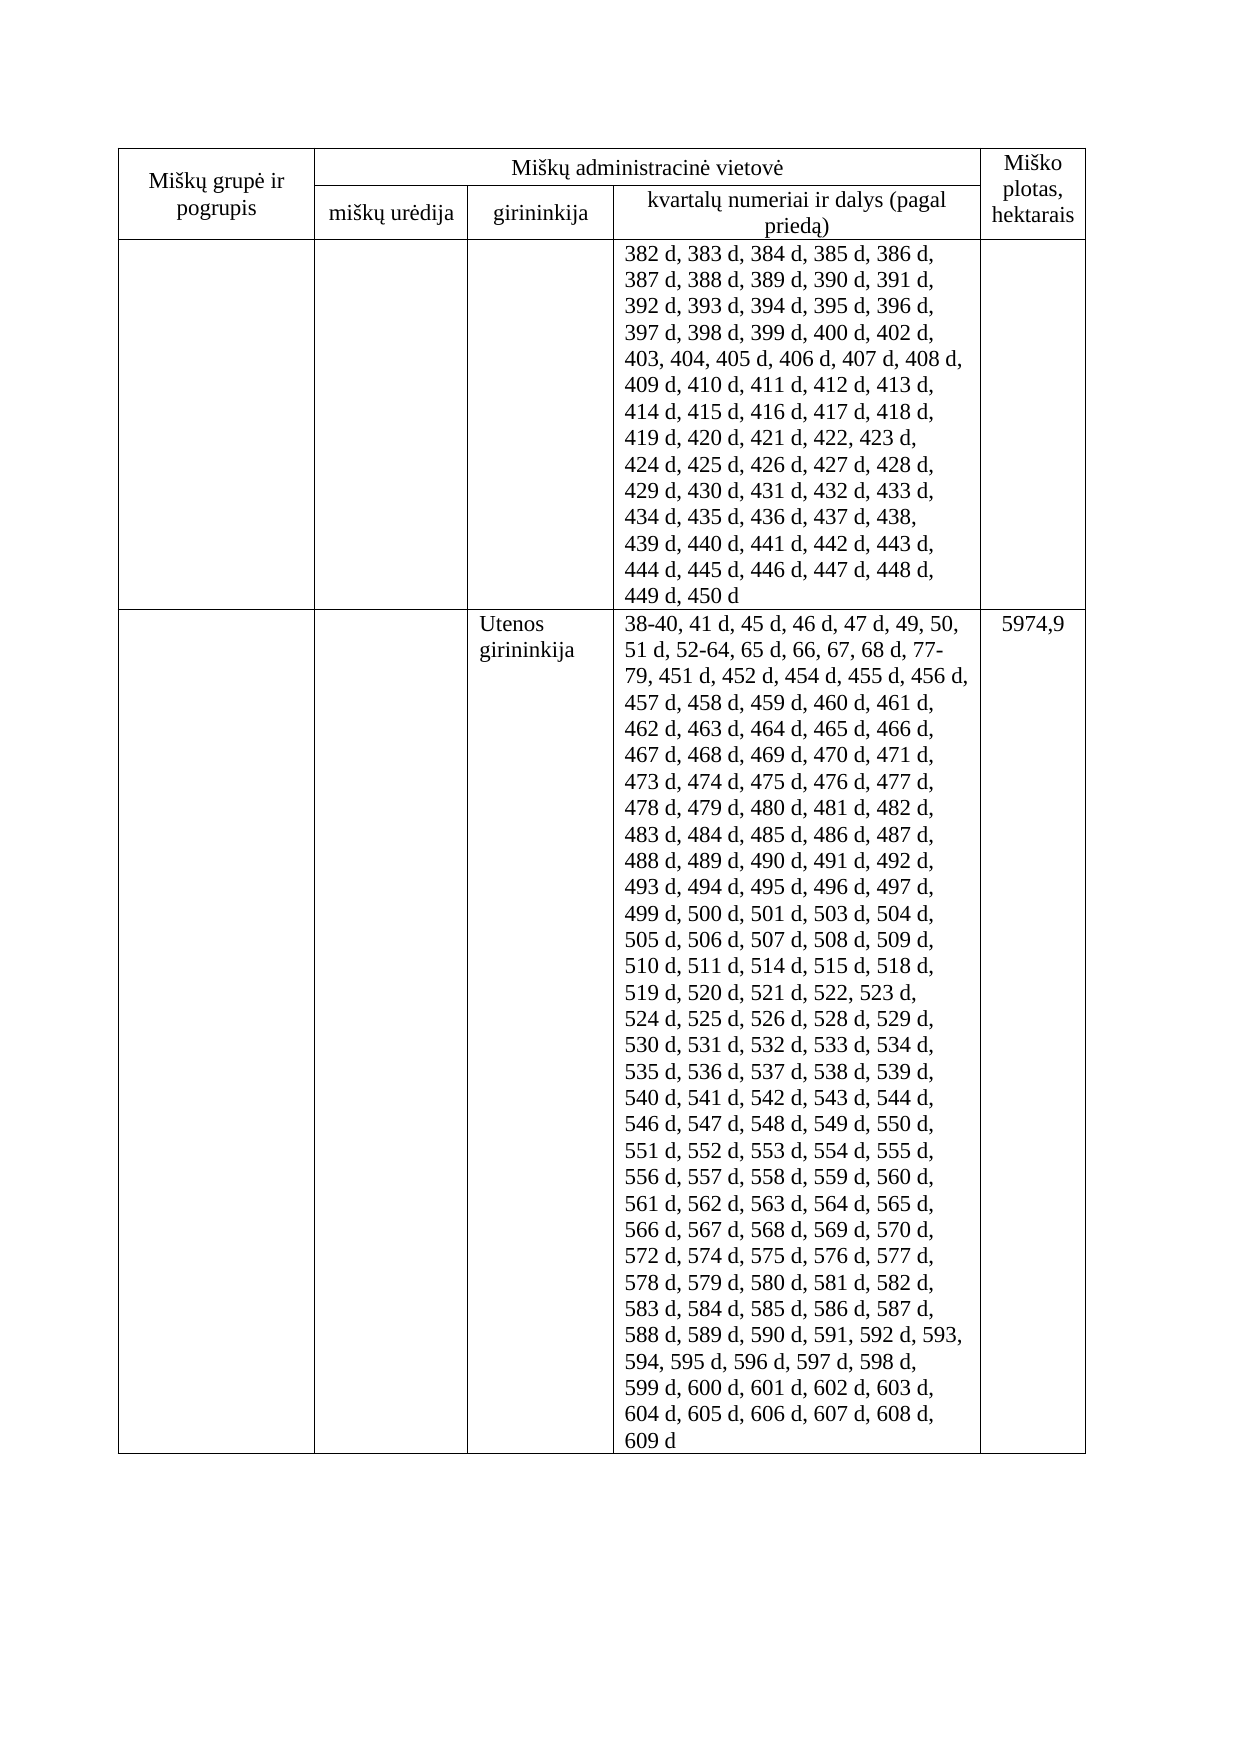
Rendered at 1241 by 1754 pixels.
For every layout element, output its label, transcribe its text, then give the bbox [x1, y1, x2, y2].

table_cell Utenos girininkija [468, 610, 613, 1453]
table_cell [315, 610, 467, 1453]
table_cell 38-40, 41 d, 45 d, 46 d, 47 d, 49, 50, 51 d, 52-64, 65 d, 66, 67, 68 d, 77-79, 451 d, 452 d, 454 d, 455 d, 456 d, 457 d, 458 d, 459 d, 460 d, 461 d, 462 d, 463 d, 464 d, 465 d, 466 d, 467 d, 468 d, 469 d, 470 d, 471 d, 473 d, 474 d, 475 d, 476 d, 477 d, 478 d, 479 d, 480 d, 481 d, 482 d, 483 d, 484 d, 485 d, 486 d, 487 d, 488 d, 489 d, 490 d, 491 d, 492 d, 493 d, 494 d, 495 d, 496 d, 497 d, 499 d, 500 d, 501 d, 503 d, 504 d, 505 d, 506 d, 507 d, 508 d, 509 d, 510 d, 511 d, 514 d, 515 d, 518 d, 519 d, 520 d, 521 d, 522, 523 d, 524 d, 525 d, 526 d, 528 d, 529 d, 530 d, 531 d, 532 d, 533 d, 534 d, 535 d, 536 d, 537 d, 538 d, 539 d, 540 d, 541 d, 542 d, 543 d, 544 d, 546 d, 547 d, 548 d, 549 d, 550 d, 551 d, 552 d, 553 d, 554 d, 555 d, 556 d, 557 d, 558 d, 559 d, 560 d, 561 d, 562 d, 563 d, 564 d, 565 d, 566 d, 567 d, 568 d, 569 d, 570 d, 572 d, 574 d, 575 d, 576 d, 577 d, 578 d, 579 d, 580 d, 581 d, 582 d, 583 d, 584 d, 585 d, 586 d, 587 d, 588 d, 589 d, 590 d, 591, 592 d, 593, 594, 595 d, 596 d, 597 d, 598 d, 599 d, 600 d, 601 d, 602 d, 603 d, 604 d, 605 d, 606 d, 607 d, 608 d, 609 d [614, 610, 980, 1453]
table_cell [119, 240, 314, 609]
table_header Miškų administracinė vietovė [315, 149, 980, 185]
table_cell girininkija [468, 186, 613, 239]
table_cell kvartalų numeriai ir dalys (pagal priedą) [614, 186, 980, 239]
table_header Miško plotas, hektarais [981, 149, 1085, 239]
table_cell [981, 240, 1085, 609]
table_cell miškų urėdija [315, 186, 467, 239]
table_header Miškų grupė ir pogrupis [119, 149, 314, 239]
table_cell 5974,9 [981, 610, 1085, 1453]
table_cell [119, 610, 314, 1453]
table_cell 382 d, 383 d, 384 d, 385 d, 386 d, 387 d, 388 d, 389 d, 390 d, 391 d, 392 d, 393 d, 394 d, 395 d, 396 d, 397 d, 398 d, 399 d, 400 d, 402 d, 403, 404, 405 d, 406 d, 407 d, 408 d, 409 d, 410 d, 411 d, 412 d, 413 d, 414 d, 415 d, 416 d, 417 d, 418 d, 419 d, 420 d, 421 d, 422, 423 d, 424 d, 425 d, 426 d, 427 d, 428 d, 429 d, 430 d, 431 d, 432 d, 433 d, 434 d, 435 d, 436 d, 437 d, 438, 439 d, 440 d, 441 d, 442 d, 443 d, 444 d, 445 d, 446 d, 447 d, 448 d, 449 d, 450 d [614, 240, 980, 609]
table_cell [468, 240, 613, 609]
table_cell [315, 240, 467, 609]
